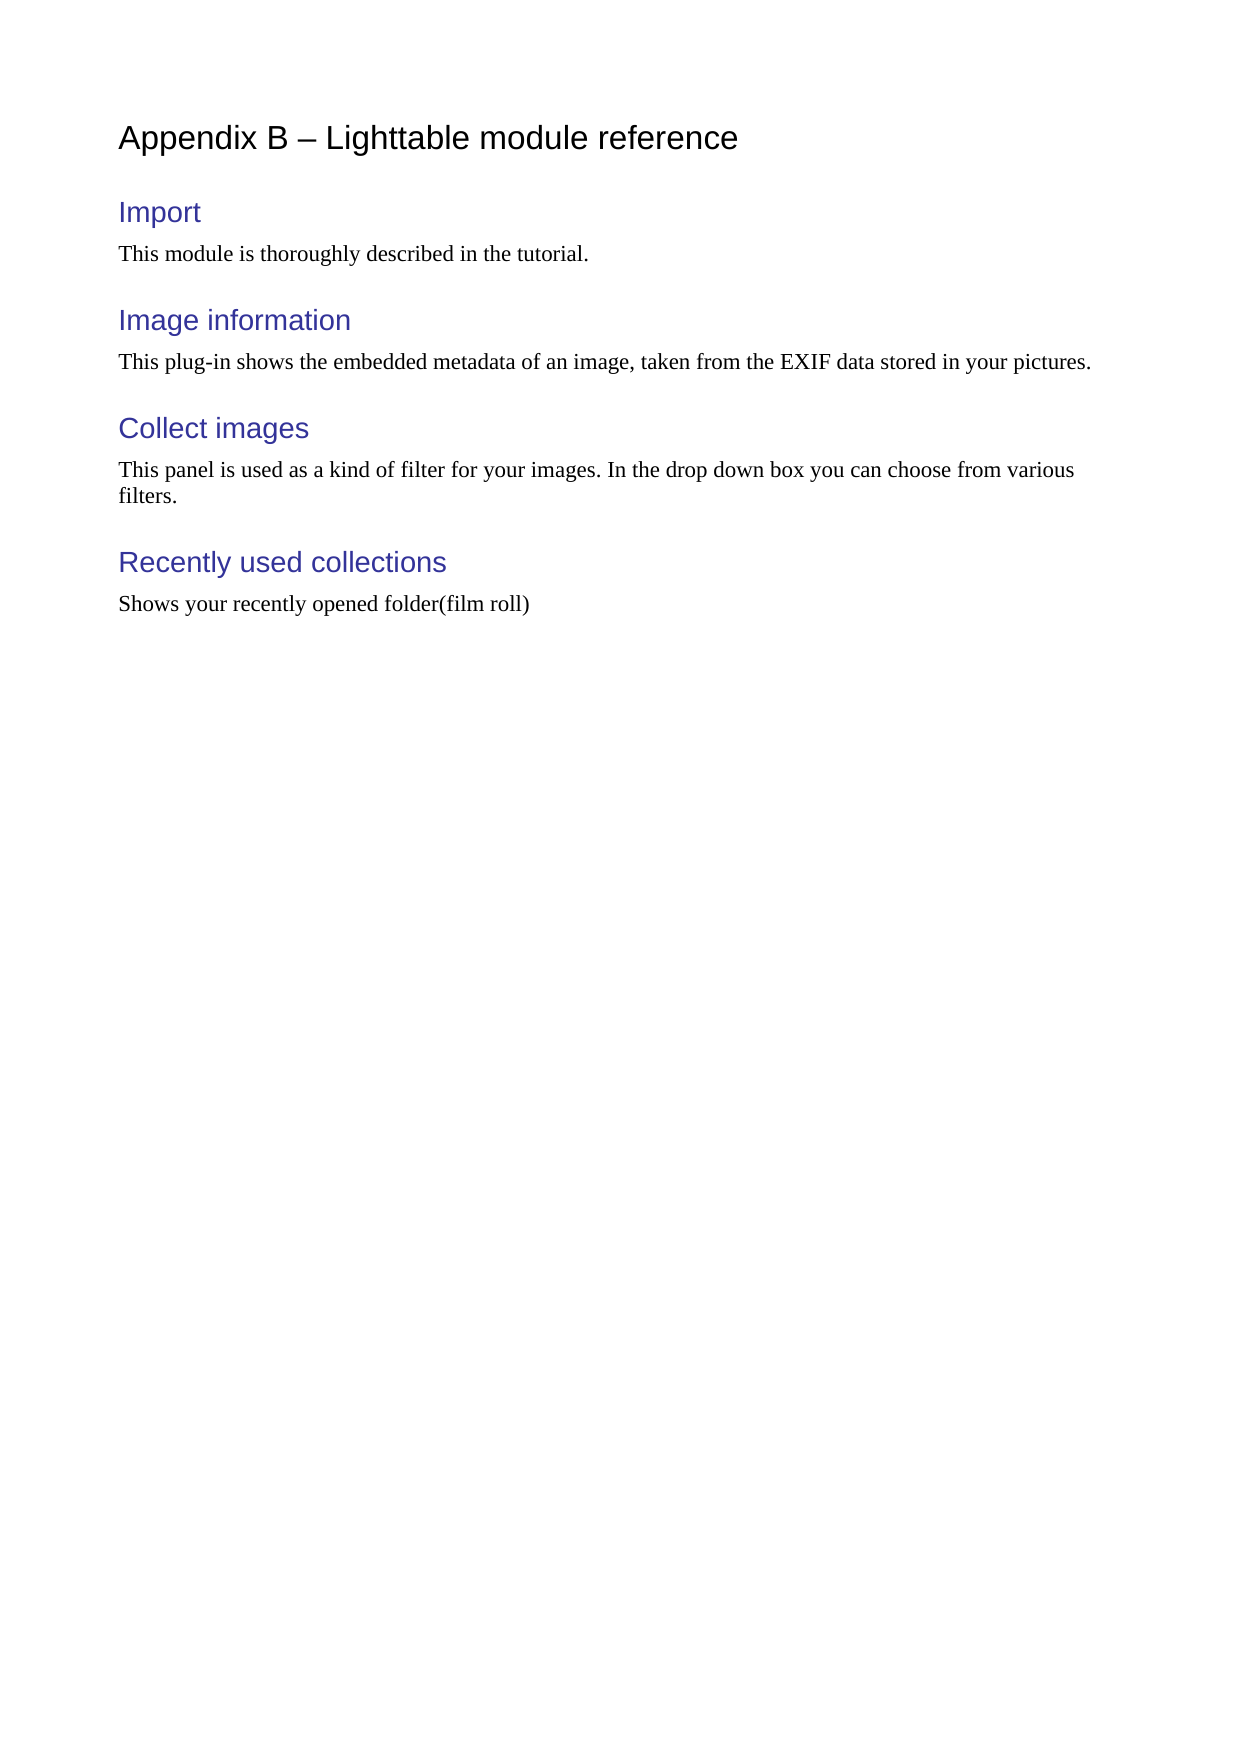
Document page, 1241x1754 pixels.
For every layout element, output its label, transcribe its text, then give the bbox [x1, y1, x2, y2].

text This panel is used as a kind of filter for your images. In the drop down box you can choose from various filters. [118, 456, 1122, 509]
text This plug-in shows the embedded metadata of an image, taken from the EXIF data stored in your pictures. [118, 348, 1122, 374]
text This module is thoroughly described in the tutorial. [118, 240, 1122, 267]
subtitle Recently used collections [118, 545, 1122, 578]
subtitle Import [118, 195, 1122, 228]
subtitle Image information [118, 303, 1122, 336]
text Shows your recently opened folder(film roll) [118, 590, 1122, 616]
subtitle Appendix B – Lighttable module reference [118, 118, 1122, 157]
subtitle Collect images [118, 411, 1122, 444]
